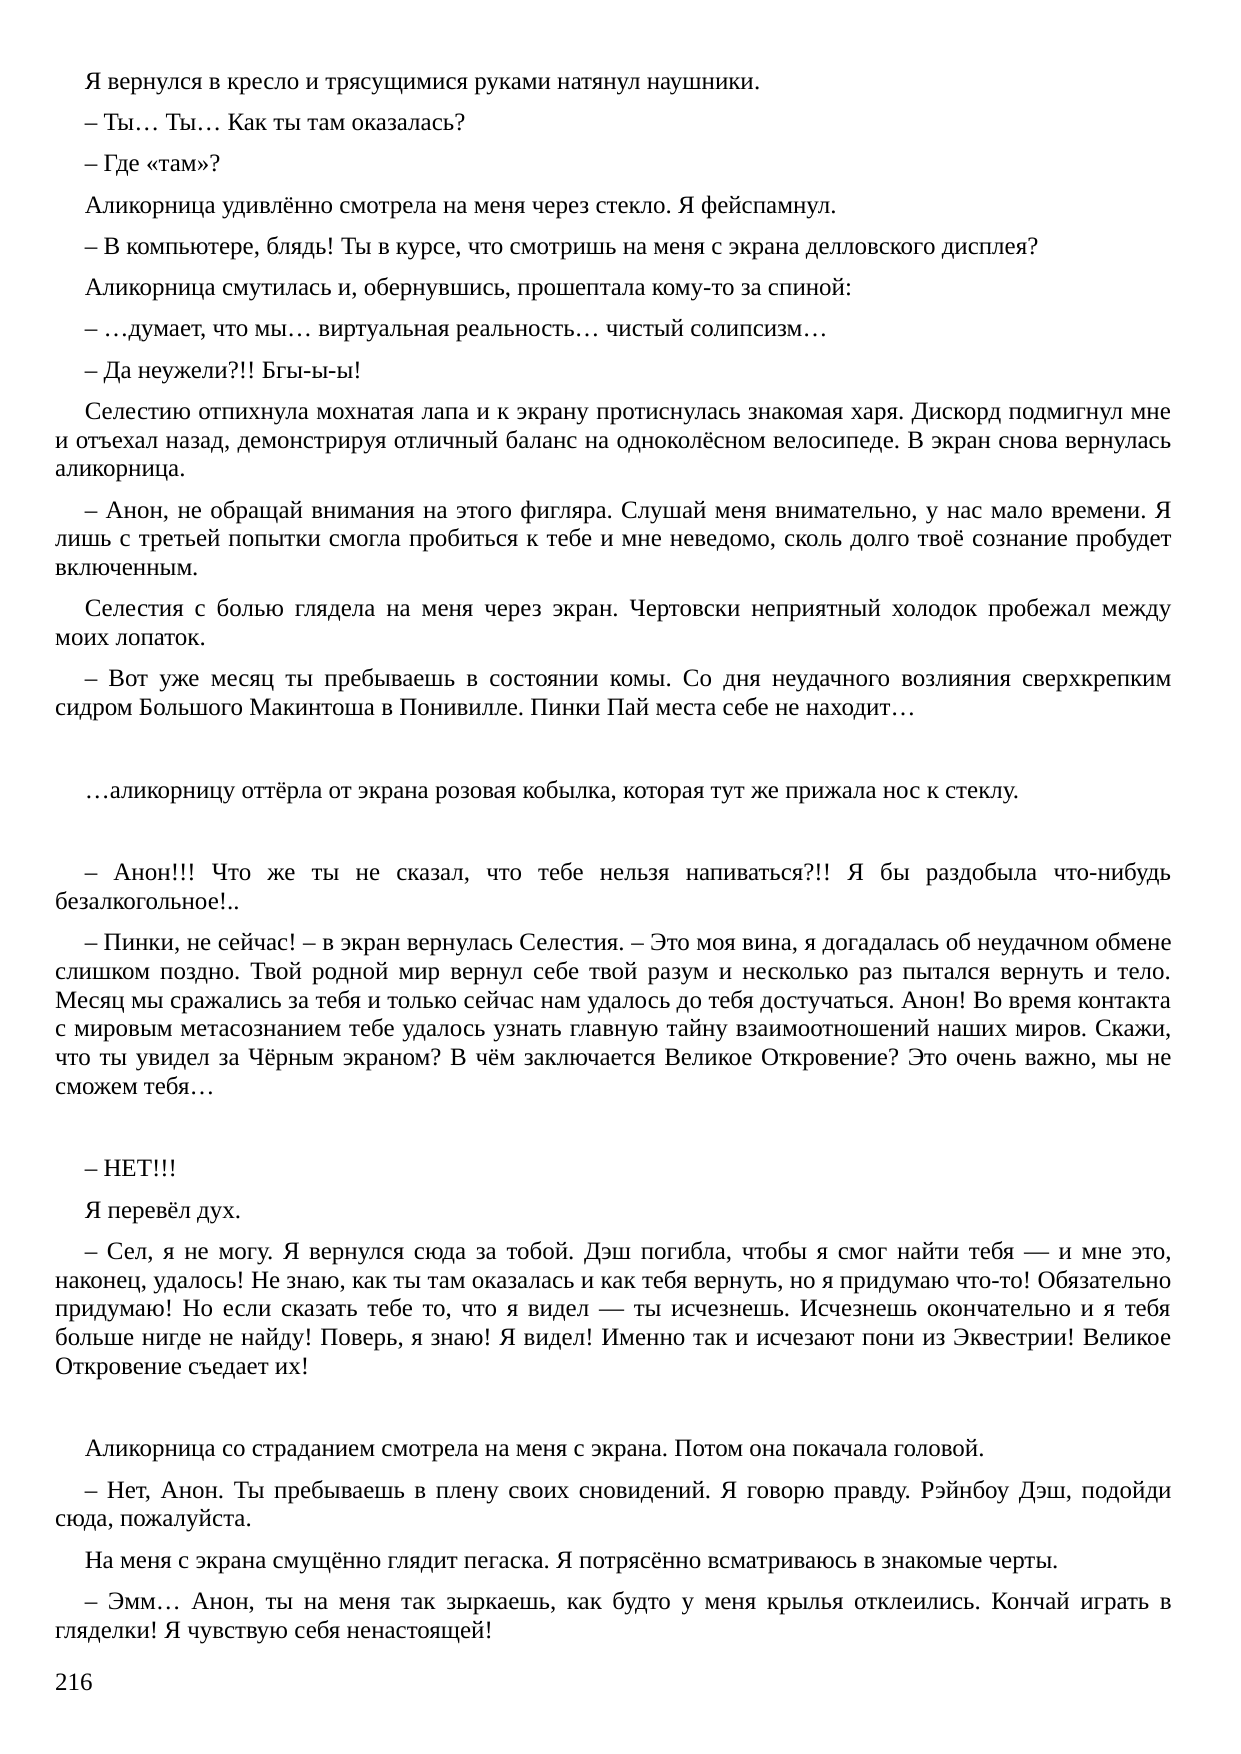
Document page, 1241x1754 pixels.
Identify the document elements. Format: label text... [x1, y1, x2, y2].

text – В компьютере, блядь! Ты в курсе, что смотришь на меня с экрана делловского дисплея? [55, 231, 1173, 260]
text – Где «там»? [55, 148, 1173, 177]
text Аликорница удивлённо смотрела на меня через стекло. Я фейспамнул. [55, 190, 1173, 218]
text Аликорница смутилась и, обернувшись, прошептала кому-то за спиной: [55, 272, 1173, 301]
text – Вот уже месяц ты пребываешь в состоянии комы. Со дня неудачного возлияния сверхкрепким сидром Большого Макинтоша в Понивилле. Пинки Пай места себе не находит… [55, 663, 1173, 721]
text – …думает, что мы… виртуальная реальность… чистый солипсизм… [55, 313, 1173, 342]
text – Анон, не обращай внимания на этого фигляра. Слушай меня внимательно, у нас мало времени. Я лишь с третьей попытки смогла пробиться к тебе и мне неведомо, сколь долго твоё сознание пробудет включенным. [55, 495, 1173, 581]
text …аликорницу оттёрла от экрана розовая кобылка, которая тут же прижала нос к стеклу. [55, 775, 1173, 803]
text – Сел, я не могу. Я вернулся сюда за тобой. Дэш погибла, чтобы я смог найти тебя — и мне это, наконец, удалось! Не знаю, как ты там оказалась и как тебя вернуть, но я придумаю что-то! Обязательно придумаю! Но если сказать тебе то, что я видел — ты исчезнешь. Исчезнешь окончательно и я тебя больше нигде не найду! Поверь, я знаю! Я видел! Именно так и исчезают пони из Эквестрии! Великое Откровение съедает их! [55, 1236, 1173, 1380]
text Селестия с болью глядела на меня через экран. Чертовски неприятный холодок пробежал между моих лопаток. [55, 593, 1173, 651]
text – Да неужели?!! Бгы-ы-ы! [55, 355, 1173, 383]
text – Пинки, не сейчас! – в экран вернулась Селестия. – Это моя вина, я догадалась об неудачном обмене слишком поздно. Твой родной мир вернул себе твой разум и несколько раз пытался вернуть и тело. Месяц мы сражались за тебя и только сейчас нам удалось до тебя достучаться. Анон! Во время контакта с мировым метасознанием тебе удалось узнать главную тайну взаимоотношений наших миров. Скажи, что ты увидел за Чёрным экраном? В чём заключается Великое Откровение? Это очень важно, мы не сможем тебя… [55, 927, 1173, 1100]
text Аликорница со страданием смотрела на меня с экрана. Потом она покачала головой. [55, 1433, 1173, 1462]
text – Нет, Анон. Ты пребываешь в плену своих сновидений. Я говорю правду. Рэйнбоу Дэш, подойди сюда, пожалуйста. [55, 1475, 1173, 1532]
text На меня с экрана смущённо глядит пегаска. Я потрясённо всматриваюсь в знакомые черты. [55, 1545, 1173, 1573]
text Я перевёл дух. [55, 1195, 1173, 1223]
text Я вернулся в кресло и трясущимися руками натянул наушники. [55, 66, 1173, 95]
text – Ты… Ты… Как ты там оказалась? [55, 107, 1173, 136]
text Селестию отпихнула мохнатая лапа и к экрану протиснулась знакомая харя. Дискорд подмигнул мне и отъехал назад, демонстрируя отличный баланс на одноколёсном велосипеде. В экран снова вернулась аликорница. [55, 396, 1173, 482]
text – Эмм… Анон, ты на меня так зыркаешь, как будто у меня крылья отклеились. Кончай играть в гляделки! Я чувствую себя ненастоящей! [55, 1586, 1173, 1643]
text – Анон!!! Что же ты не сказал, что тебе нельзя напиваться?!! Я бы раздобыла что-нибудь безалкогольное!.. [55, 857, 1173, 915]
text – НЕТ!!! [55, 1153, 1173, 1182]
